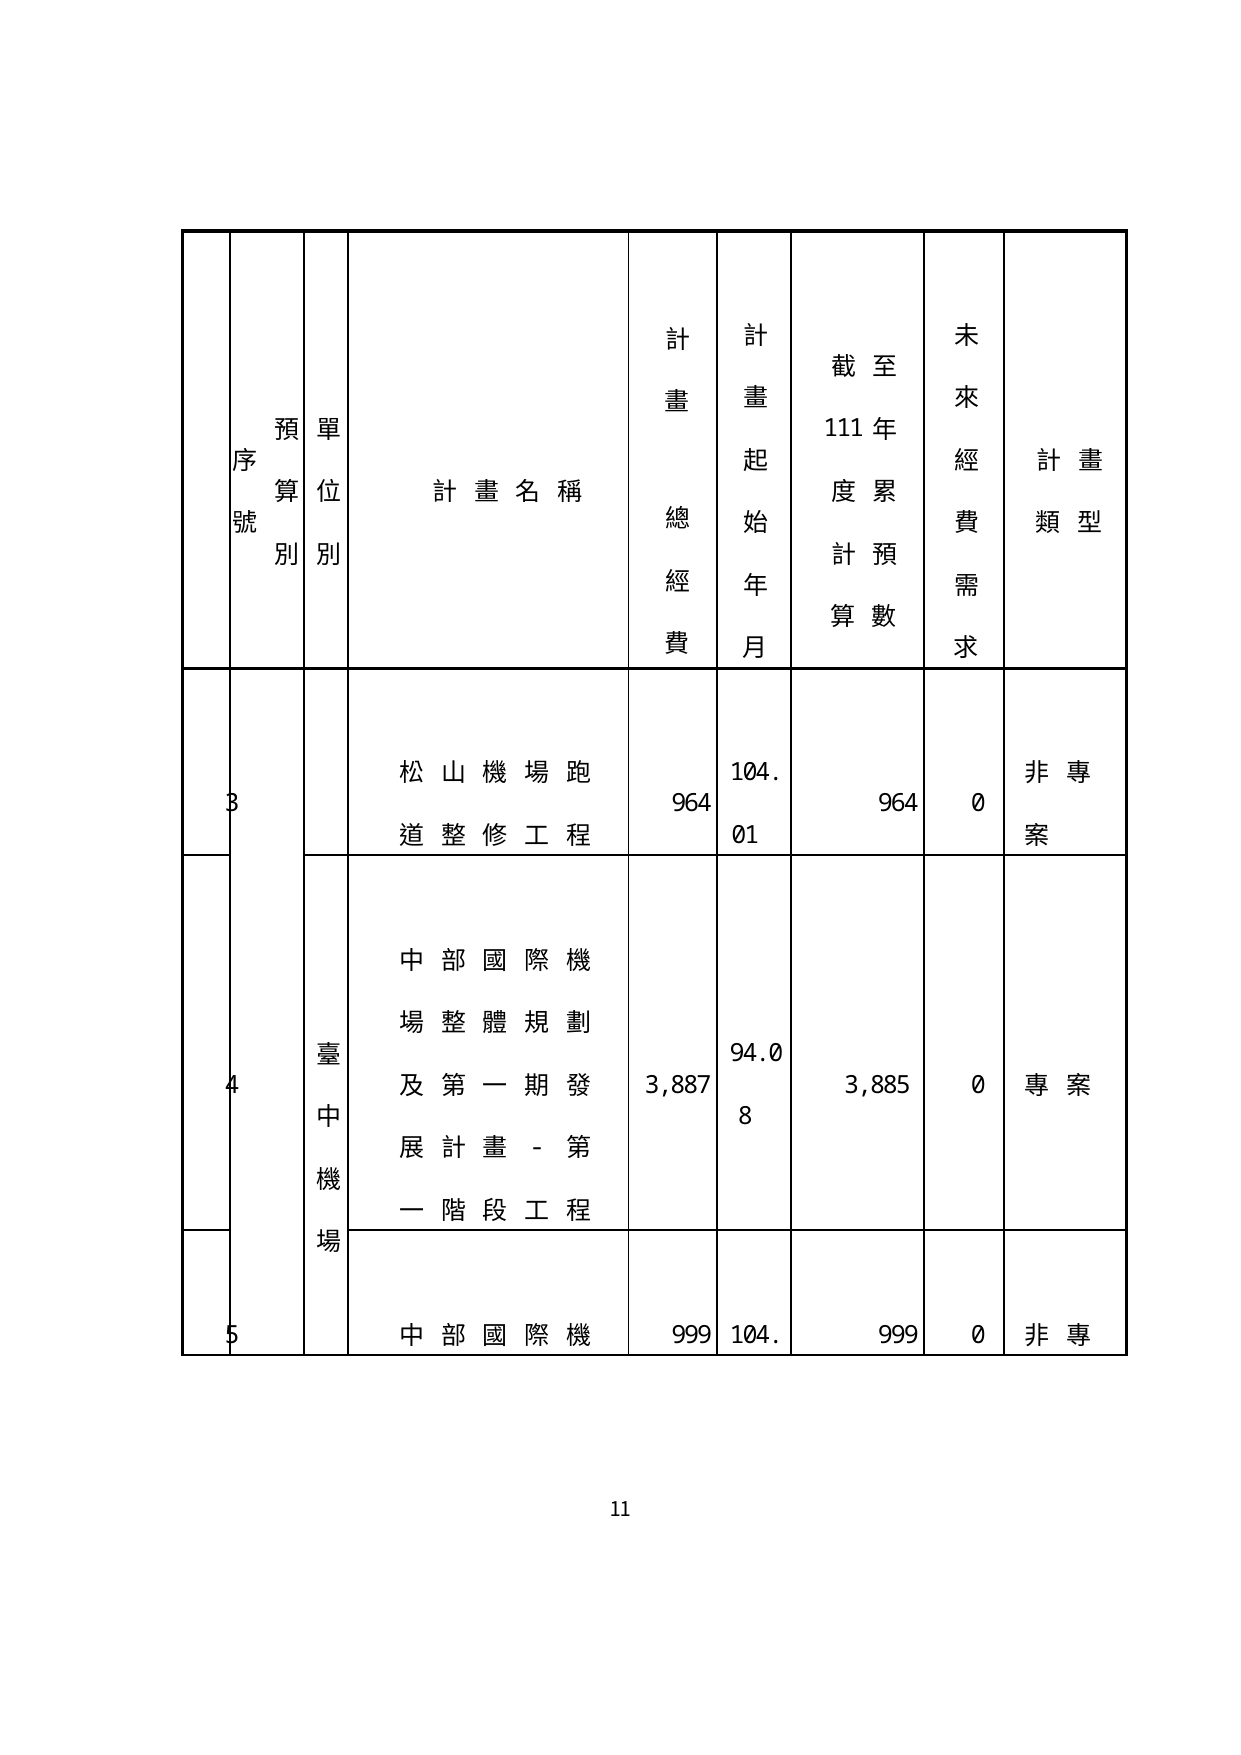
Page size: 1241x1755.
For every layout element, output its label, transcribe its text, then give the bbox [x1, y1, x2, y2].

table_cell 非專 [1005, 1231, 1125, 1354]
table_header 計畫名稱 [349, 233, 628, 667]
table_cell 999 [629, 1231, 716, 1354]
table_cell 104. [718, 1231, 790, 1354]
table_cell 0 [925, 1231, 1003, 1354]
table_cell 3 [184, 670, 229, 854]
table_cell 94.08 [718, 856, 790, 1229]
table_cell 999 [792, 1231, 923, 1354]
table_header 單位別 [305, 233, 347, 667]
table_cell 4 [184, 856, 229, 1229]
table_cell 臺中機場 [305, 856, 347, 1354]
table_cell 非專案 [1005, 670, 1125, 854]
table_cell 964 [792, 670, 923, 854]
table_cell 民航 基金 [231, 670, 303, 1354]
table_header 計畫 總經費 [629, 233, 716, 667]
table_header 計畫起始年月 [718, 233, 790, 667]
table_header 序號 [184, 233, 229, 667]
table_cell 專案 [1005, 856, 1125, 1229]
table_cell 964 [629, 670, 716, 854]
table_cell 104.01 [718, 670, 790, 854]
table_cell [305, 670, 347, 854]
table_cell 0 [925, 856, 1003, 1229]
table_cell 3,887 [629, 856, 716, 1229]
table_header 預算別 [231, 233, 303, 667]
table_cell 中部國際機場整體規劃及第一期發展計畫-第一階段工程 [349, 856, 628, 1229]
table_cell 5 [184, 1231, 229, 1354]
table_cell 中部國際機 [349, 1231, 628, 1354]
table_header 截至111年度累計預算數 [792, 233, 923, 667]
table_cell 3,885 [792, 856, 923, 1229]
table_header 計畫類型 [1005, 233, 1125, 667]
table_header 未來經費需求 [925, 233, 1003, 667]
table_cell 0 [925, 670, 1003, 854]
table_cell 松山機場跑道整修工程 [349, 670, 628, 854]
